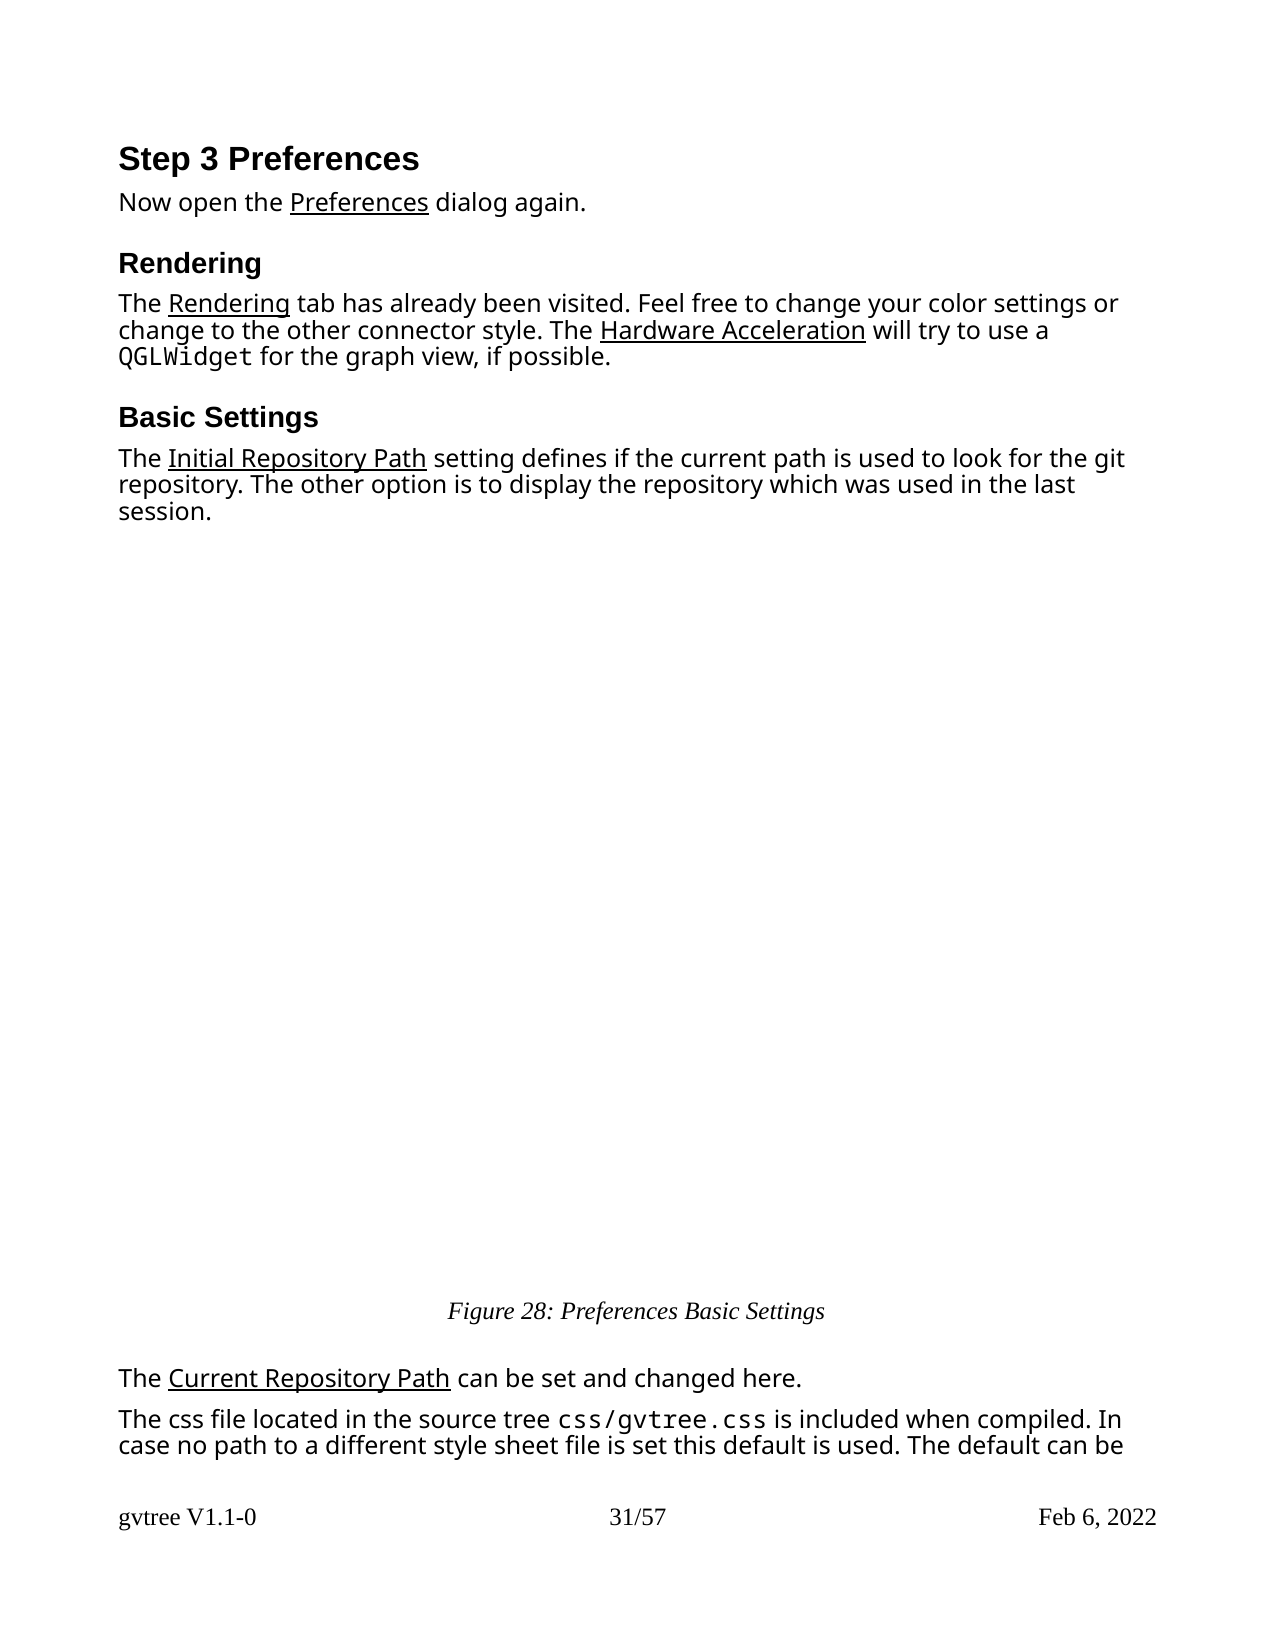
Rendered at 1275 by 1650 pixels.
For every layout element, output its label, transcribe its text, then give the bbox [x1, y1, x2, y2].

text The Rendering tab has already been visited. Feel free to change your color settings or change to the other connector style. The Hardware Acceleration will try to use a QGLWidget for the graph view, if possible. [118, 292, 1157, 371]
subtitle Step 3 Preferences [118, 139, 1157, 178]
subtitle Rendering [118, 246, 1157, 279]
text Now open the Preferences dialog again. [118, 190, 1157, 217]
text The css file located in the source tree css/gvtree.css is included when compiled. In case no path to a different style sheet file is set this default is used. The default can be [118, 1407, 1157, 1460]
text The Initial Repository Path setting defines if the current path is used to look for the git repository. The other option is to display the repository which was used in the last session. [118, 446, 1157, 526]
text The Current Repository Path can be set and changed here. [118, 1366, 1157, 1392]
subtitle Basic Settings [118, 400, 1157, 434]
text Figure 28: Preferences Basic Settings [118, 553, 1157, 1325]
